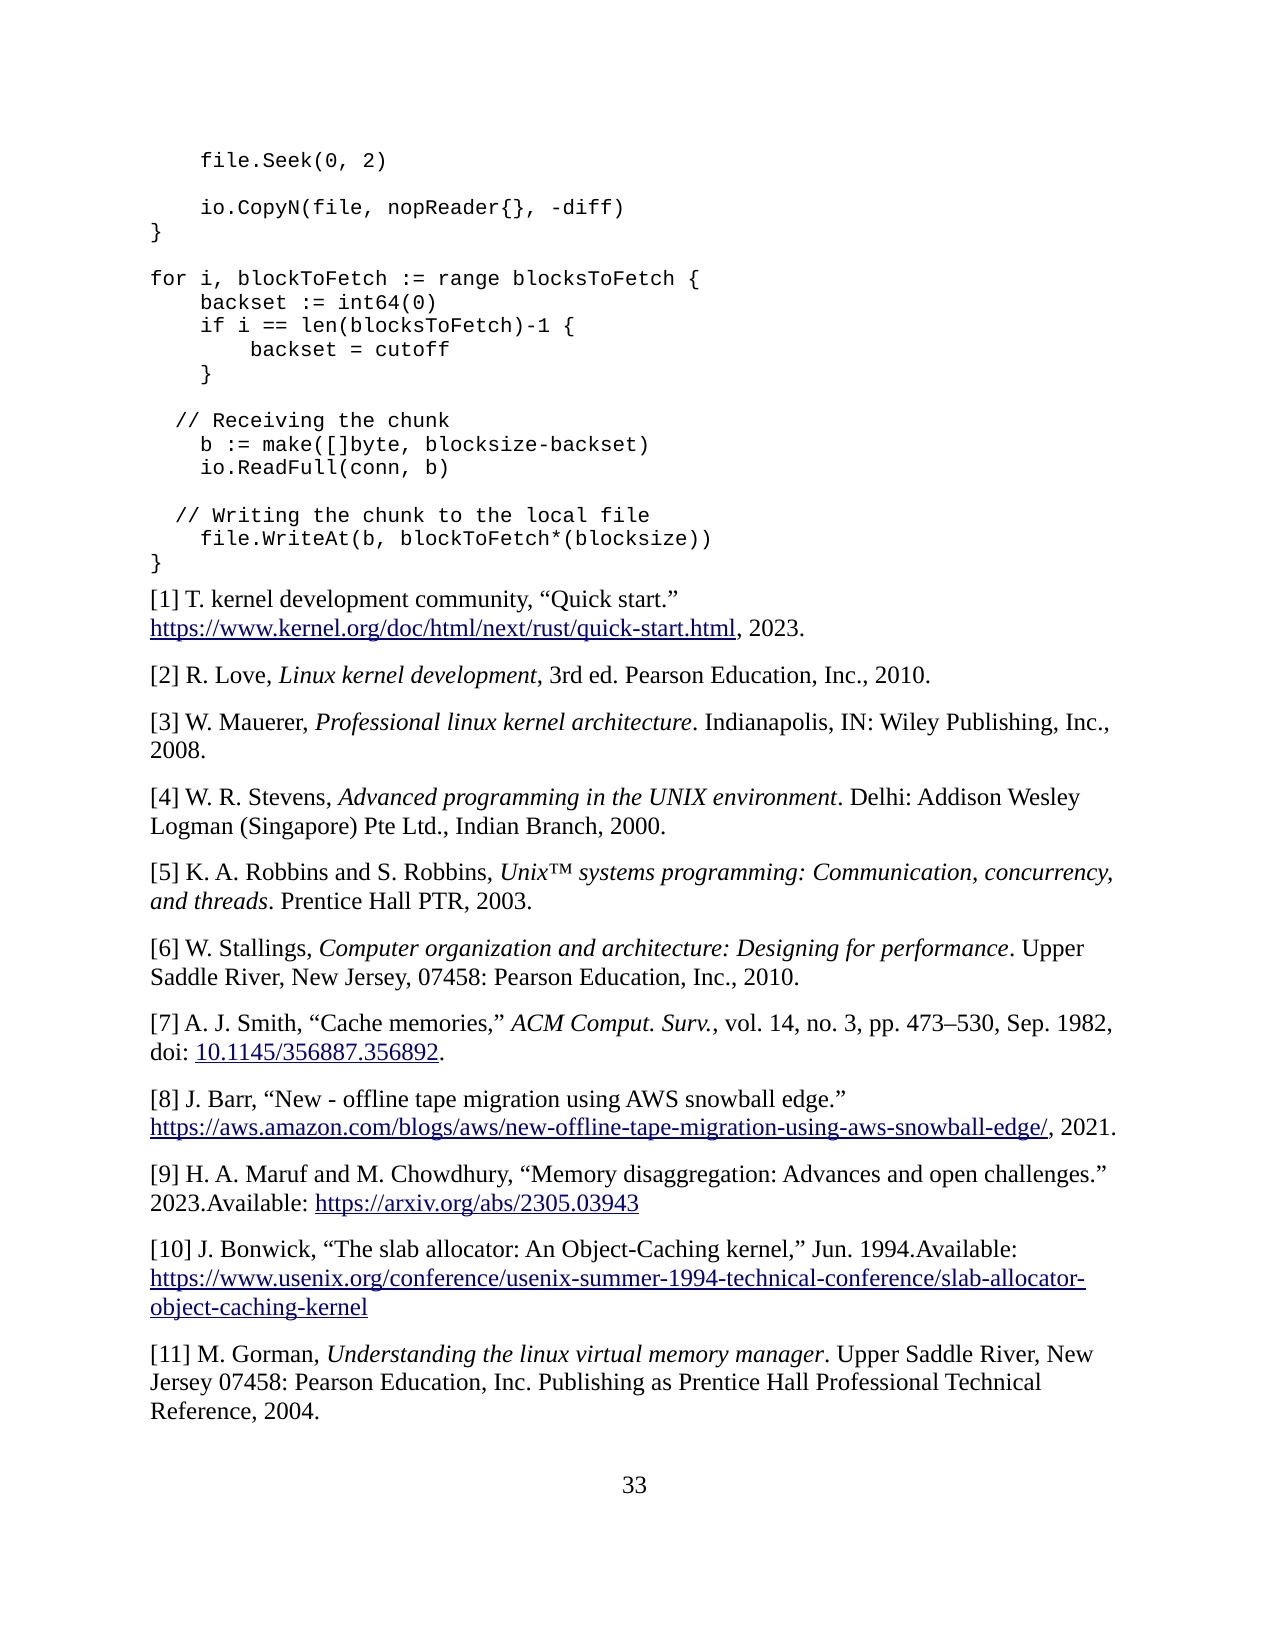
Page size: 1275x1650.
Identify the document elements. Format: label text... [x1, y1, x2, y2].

text } [150, 363, 1125, 386]
text // Receiving the chunk [150, 410, 1125, 434]
text [5] K. A. Robbins and S. Robbins, Unix™ systems programming: Communication, concurrency, and threads. Prentice Hall PTR, 2003. [150, 857, 1125, 915]
text file.WriteAt(b, blockToFetch*(blocksize)) [150, 528, 1125, 552]
text [2] R. Love, Linux kernel development, 3rd ed. Pearson Education, Inc., 2010. [150, 660, 1125, 689]
text backset := int64(0) [150, 292, 1125, 316]
text [4] W. R. Stevens, Advanced programming in the UNIX environment. Delhi: Addison Wesley Logman (Singapore) Pte Ltd., Indian Branch, 2000. [150, 782, 1125, 839]
text [11] M. Gorman, Understanding the linux virtual memory manager. Upper Saddle River, New Jersey 07458: Pearson Education, Inc. Publishing as Prentice Hall Professional Technical Reference, 2004. [150, 1339, 1125, 1425]
text if i == len(blocksToFetch)-1 { [150, 316, 1125, 339]
text io.CopyN(file, nopReader{}, -diff) [150, 197, 1125, 221]
text [9] H. A. Maruf and M. Chowdhury, “Memory disaggregation: Advances and open challenges.” 2023.Available: https://arxiv.org/abs/2305.03943 [150, 1159, 1125, 1217]
text for i, blockToFetch := range blocksToFetch { [150, 268, 1125, 292]
text [10] J. Bonwick, “The slab allocator: An Object-Caching kernel,” Jun. 1994.Available: https://www.usenix.org/conference/usenix-summer-1994-technical-conference/slab-allocator-object-caching-kernel [150, 1234, 1125, 1321]
text } [150, 221, 1125, 244]
text backset = cutoff [150, 339, 1125, 363]
text [8] J. Barr, “New - offline tape migration using AWS snowball edge.” https://aws.amazon.com/blogs/aws/new-offline-tape-migration-using-aws-snowball-edge/, 2021. [150, 1084, 1125, 1141]
text [3] W. Mauerer, Professional linux kernel architecture. Indianapolis, IN: Wiley Publishing, Inc., 2008. [150, 707, 1125, 764]
text } [150, 552, 1125, 576]
text [6] W. Stallings, Computer organization and architecture: Designing for performance. Upper Saddle River, New Jersey, 07458: Pearson Education, Inc., 2010. [150, 933, 1125, 990]
text b := make([]byte, blocksize-backset) [150, 434, 1125, 457]
text [7] A. J. Smith, “Cache memories,” ACM Comput. Surv., vol. 14, no. 3, pp. 473–530, Sep. 1982, doi: 10.1145/356887.356892. [150, 1008, 1125, 1066]
text io.ReadFull(conn, b) [150, 457, 1125, 481]
text file.Seek(0, 2) [150, 150, 1125, 174]
text [1] T. kernel development community, “Quick start.” https://www.kernel.org/doc/html/next/rust/quick-start.html, 2023. [150, 584, 1125, 642]
text // Writing the chunk to the local file [150, 505, 1125, 528]
